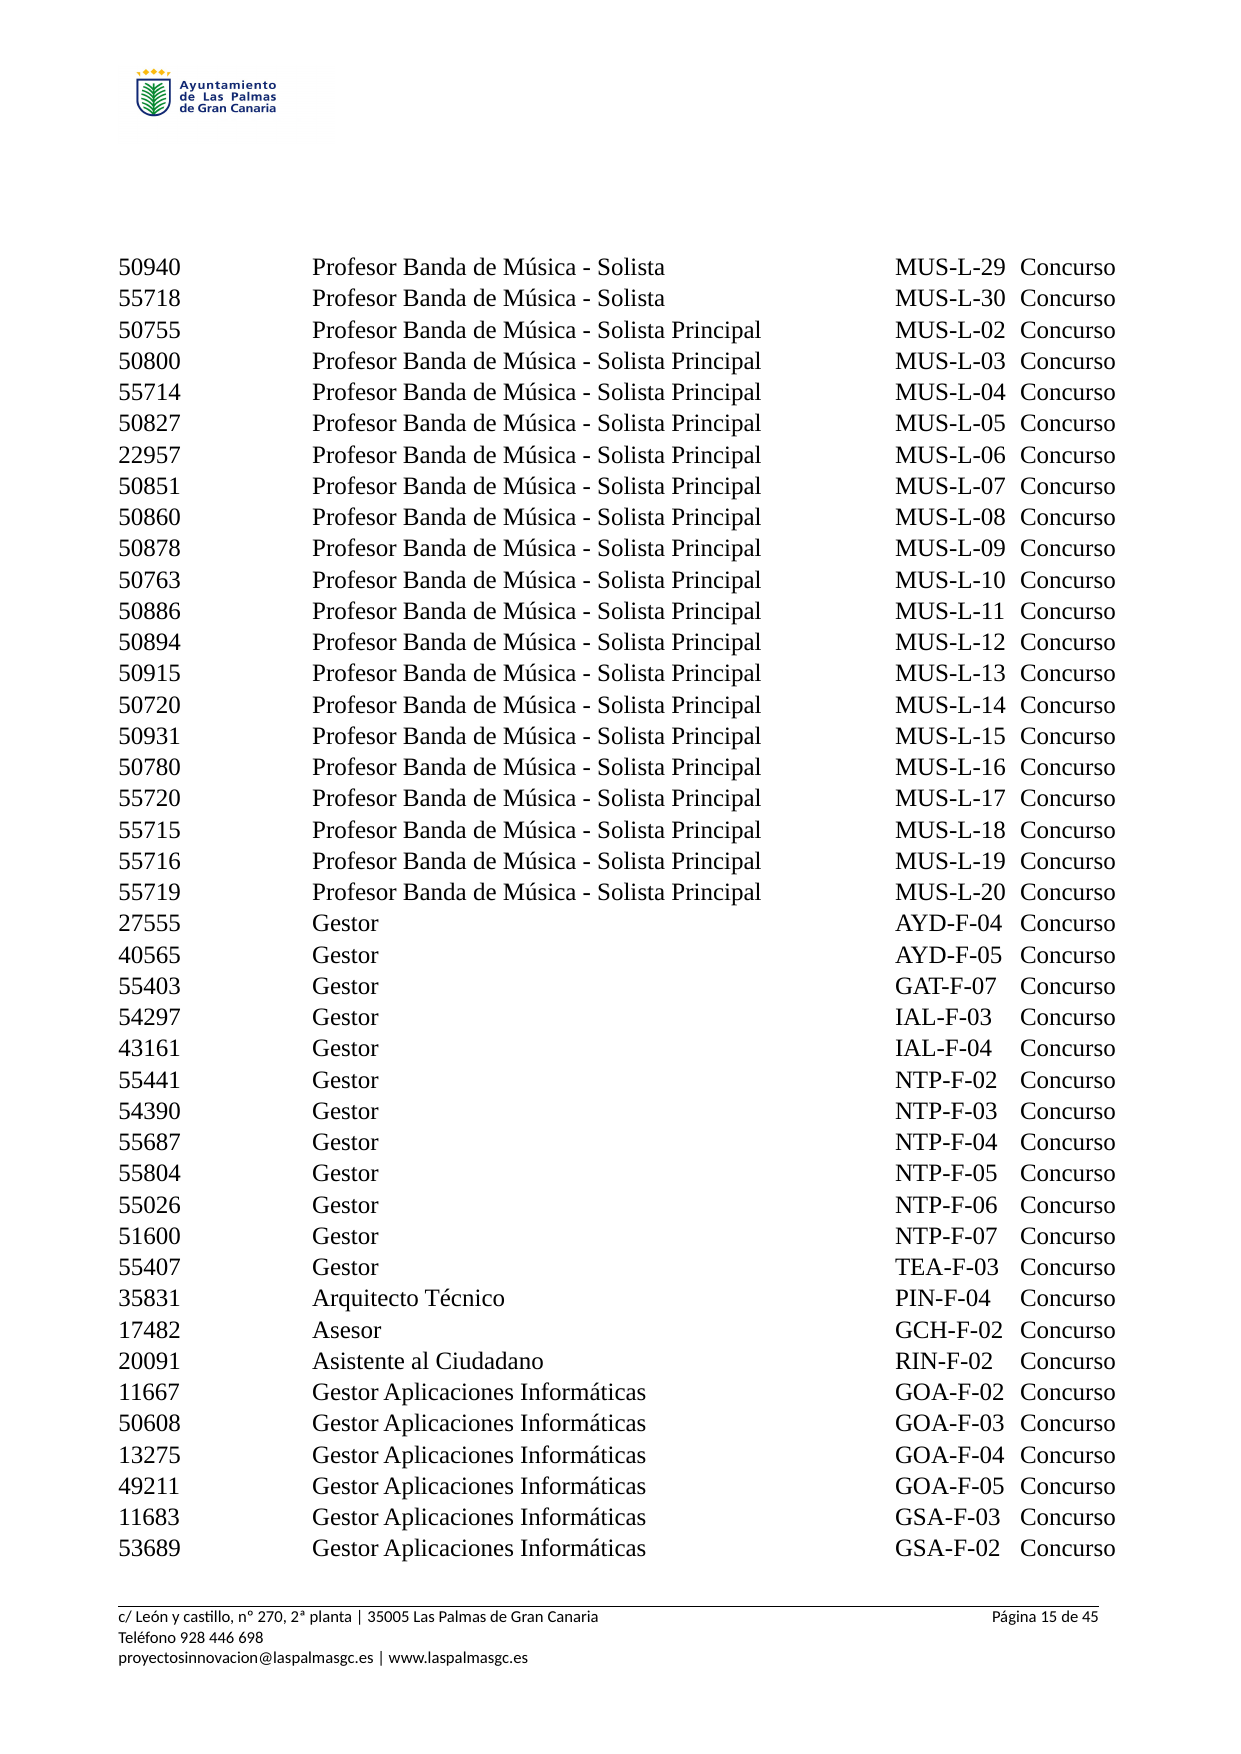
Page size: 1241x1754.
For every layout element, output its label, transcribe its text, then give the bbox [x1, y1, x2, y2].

table_cell Concurso [1020, 1032, 1240, 1063]
table_cell 50763 [118, 564, 312, 595]
table_cell 50608 [118, 1407, 312, 1438]
table_cell Gestor [312, 1220, 895, 1251]
table_cell 55715 [118, 814, 312, 845]
table_cell Concurso [1020, 564, 1240, 595]
table_cell 50800 [118, 345, 312, 376]
table_cell 51600 [118, 1220, 312, 1251]
table_cell Profesor Banda de Música - Solista Principal [312, 564, 895, 595]
table_cell Concurso [1020, 657, 1240, 688]
table_cell Concurso [1020, 501, 1240, 532]
table_cell 50827 [118, 407, 312, 438]
table_cell 22957 [118, 439, 312, 470]
table_cell Concurso [1020, 689, 1240, 720]
table_cell Gestor [312, 1032, 895, 1063]
table_cell 55403 [118, 970, 312, 1001]
table_cell MUS-L-05 [895, 407, 1020, 438]
table_cell TEA-F-03 [895, 1251, 1020, 1282]
table_cell 27555 [118, 907, 312, 938]
table_cell Concurso [1020, 876, 1240, 907]
table_cell Profesor Banda de Música - Solista Principal [312, 720, 895, 751]
table_cell Profesor Banda de Música - Solista Principal [312, 751, 895, 782]
table_cell IAL-F-03 [895, 1001, 1020, 1032]
table_cell Concurso [1020, 1220, 1240, 1251]
table_cell Profesor Banda de Música - Solista Principal [312, 689, 895, 720]
table_cell 55441 [118, 1064, 312, 1095]
table_cell Asistente al Ciudadano [312, 1345, 895, 1376]
table_cell Gestor [312, 970, 895, 1001]
picture [118, 65, 336, 144]
table_cell Gestor Aplicaciones Informáticas [312, 1407, 895, 1438]
table_cell Concurso [1020, 1282, 1240, 1313]
table_cell MUS-L-10 [895, 564, 1020, 595]
table_cell NTP-F-05 [895, 1157, 1020, 1188]
table_cell Concurso [1020, 282, 1240, 313]
table_cell 35831 [118, 1282, 312, 1313]
table_cell NTP-F-04 [895, 1126, 1020, 1157]
table_cell GSA-F-02 [895, 1532, 1020, 1563]
table_cell Concurso [1020, 907, 1240, 938]
table_cell GAT-F-07 [895, 970, 1020, 1001]
table_cell 55718 [118, 282, 312, 313]
table_cell MUS-L-06 [895, 439, 1020, 470]
table_cell Concurso [1020, 595, 1240, 626]
table_cell 50894 [118, 626, 312, 657]
table_cell Profesor Banda de Música - Solista Principal [312, 314, 895, 345]
table_cell Concurso [1020, 470, 1240, 501]
table_cell MUS-L-17 [895, 782, 1020, 813]
table_cell Concurso [1020, 970, 1240, 1001]
table_cell Concurso [1020, 1407, 1240, 1438]
table_cell Gestor Aplicaciones Informáticas [312, 1501, 895, 1532]
table_cell Gestor [312, 907, 895, 938]
table_cell Concurso [1020, 1157, 1240, 1188]
table_cell Concurso [1020, 251, 1240, 282]
table_cell Gestor [312, 1064, 895, 1095]
table_cell Gestor [312, 1126, 895, 1157]
table_cell 11683 [118, 1501, 312, 1532]
table_cell Gestor Aplicaciones Informáticas [312, 1376, 895, 1407]
table_cell NTP-F-03 [895, 1095, 1020, 1126]
table_cell Profesor Banda de Música - Solista Principal [312, 376, 895, 407]
table_cell MUS-L-29 [895, 251, 1020, 282]
table_cell AYD-F-04 [895, 907, 1020, 938]
table_cell MUS-L-19 [895, 845, 1020, 876]
table_cell Concurso [1020, 751, 1240, 782]
table_cell Concurso [1020, 1095, 1240, 1126]
table_cell Concurso [1020, 1470, 1240, 1501]
table_cell NTP-F-02 [895, 1064, 1020, 1095]
table_cell Profesor Banda de Música - Solista Principal [312, 876, 895, 907]
table_cell MUS-L-08 [895, 501, 1020, 532]
table_cell MUS-L-03 [895, 345, 1020, 376]
table_cell 43161 [118, 1032, 312, 1063]
table_cell Concurso [1020, 1439, 1240, 1470]
table_cell MUS-L-04 [895, 376, 1020, 407]
table_cell 55719 [118, 876, 312, 907]
table_cell Concurso [1020, 1064, 1240, 1095]
table_cell Profesor Banda de Música - Solista Principal [312, 814, 895, 845]
table_cell Concurso [1020, 720, 1240, 751]
table_cell MUS-L-11 [895, 595, 1020, 626]
table_cell 55407 [118, 1251, 312, 1282]
table_cell 53689 [118, 1532, 312, 1563]
table_cell Concurso [1020, 1376, 1240, 1407]
table_cell Concurso [1020, 314, 1240, 345]
table_cell MUS-L-07 [895, 470, 1020, 501]
table_cell Concurso [1020, 1532, 1240, 1563]
table_cell MUS-L-02 [895, 314, 1020, 345]
table_cell PIN-F-04 [895, 1282, 1020, 1313]
table_cell Gestor Aplicaciones Informáticas [312, 1532, 895, 1563]
table_cell 50755 [118, 314, 312, 345]
table_cell Profesor Banda de Música - Solista [312, 282, 895, 313]
table_cell MUS-L-20 [895, 876, 1020, 907]
table_cell Arquitecto Técnico [312, 1282, 895, 1313]
table_cell 50780 [118, 751, 312, 782]
table_cell 50931 [118, 720, 312, 751]
table_cell 50886 [118, 595, 312, 626]
table_cell 55687 [118, 1126, 312, 1157]
table_cell Profesor Banda de Música - Solista Principal [312, 595, 895, 626]
table_cell 20091 [118, 1345, 312, 1376]
table_cell Concurso [1020, 1189, 1240, 1220]
table_cell Profesor Banda de Música - Solista Principal [312, 782, 895, 813]
table_cell Gestor [312, 1001, 895, 1032]
table_cell 55804 [118, 1157, 312, 1188]
table_cell Concurso [1020, 939, 1240, 970]
table_cell 50720 [118, 689, 312, 720]
table_cell Profesor Banda de Música - Solista Principal [312, 626, 895, 657]
table_cell RIN-F-02 [895, 1345, 1020, 1376]
table_cell Gestor [312, 1157, 895, 1188]
table_cell MUS-L-12 [895, 626, 1020, 657]
table_cell Profesor Banda de Música - Solista Principal [312, 532, 895, 563]
table_cell Concurso [1020, 407, 1240, 438]
table_cell GOA-F-04 [895, 1439, 1020, 1470]
table_cell 50851 [118, 470, 312, 501]
table_cell Gestor [312, 939, 895, 970]
table_cell 40565 [118, 939, 312, 970]
table_cell MUS-L-15 [895, 720, 1020, 751]
table_cell Concurso [1020, 626, 1240, 657]
table_cell Concurso [1020, 1001, 1240, 1032]
table_cell Concurso [1020, 782, 1240, 813]
table_cell 50860 [118, 501, 312, 532]
table_cell 49211 [118, 1470, 312, 1501]
table_cell NTP-F-06 [895, 1189, 1020, 1220]
table_cell 55716 [118, 845, 312, 876]
table_cell GOA-F-05 [895, 1470, 1020, 1501]
table_cell GOA-F-03 [895, 1407, 1020, 1438]
table_cell Concurso [1020, 1251, 1240, 1282]
table_cell Profesor Banda de Música - Solista [312, 251, 895, 282]
table_cell Concurso [1020, 1314, 1240, 1345]
table_cell Concurso [1020, 845, 1240, 876]
table_cell Gestor Aplicaciones Informáticas [312, 1470, 895, 1501]
table_cell Gestor [312, 1189, 895, 1220]
table_cell Profesor Banda de Música - Solista Principal [312, 845, 895, 876]
table_cell Profesor Banda de Música - Solista Principal [312, 345, 895, 376]
table_cell Gestor [312, 1095, 895, 1126]
table_cell 54297 [118, 1001, 312, 1032]
table_cell 13275 [118, 1439, 312, 1470]
table_cell Gestor [312, 1251, 895, 1282]
table_cell NTP-F-07 [895, 1220, 1020, 1251]
table_cell AYD-F-05 [895, 939, 1020, 970]
table_cell 55714 [118, 376, 312, 407]
table_cell Concurso [1020, 1126, 1240, 1157]
table_cell 54390 [118, 1095, 312, 1126]
table_cell Profesor Banda de Música - Solista Principal [312, 657, 895, 688]
table_cell MUS-L-16 [895, 751, 1020, 782]
table_cell MUS-L-13 [895, 657, 1020, 688]
table_cell GOA-F-02 [895, 1376, 1020, 1407]
table_cell GCH-F-02 [895, 1314, 1020, 1345]
table_cell IAL-F-04 [895, 1032, 1020, 1063]
table_cell MUS-L-30 [895, 282, 1020, 313]
table_cell MUS-L-14 [895, 689, 1020, 720]
table_cell MUS-L-18 [895, 814, 1020, 845]
table_cell 50878 [118, 532, 312, 563]
table_cell Concurso [1020, 376, 1240, 407]
table_cell Asesor [312, 1314, 895, 1345]
table_cell 17482 [118, 1314, 312, 1345]
table_cell 11667 [118, 1376, 312, 1407]
table_cell Concurso [1020, 439, 1240, 470]
table_cell Concurso [1020, 1501, 1240, 1532]
table_cell Profesor Banda de Música - Solista Principal [312, 407, 895, 438]
table_cell Profesor Banda de Música - Solista Principal [312, 439, 895, 470]
table_cell GSA-F-03 [895, 1501, 1020, 1532]
table_cell Profesor Banda de Música - Solista Principal [312, 501, 895, 532]
table_cell Profesor Banda de Música - Solista Principal [312, 470, 895, 501]
table_cell 55026 [118, 1189, 312, 1220]
table_cell Concurso [1020, 1345, 1240, 1376]
table_cell Concurso [1020, 345, 1240, 376]
table_cell 55720 [118, 782, 312, 813]
table_cell 50915 [118, 657, 312, 688]
table_cell 50940 [118, 251, 312, 282]
table_cell MUS-L-09 [895, 532, 1020, 563]
table_cell Gestor Aplicaciones Informáticas [312, 1439, 895, 1470]
table_cell Concurso [1020, 814, 1240, 845]
table_cell Concurso [1020, 532, 1240, 563]
